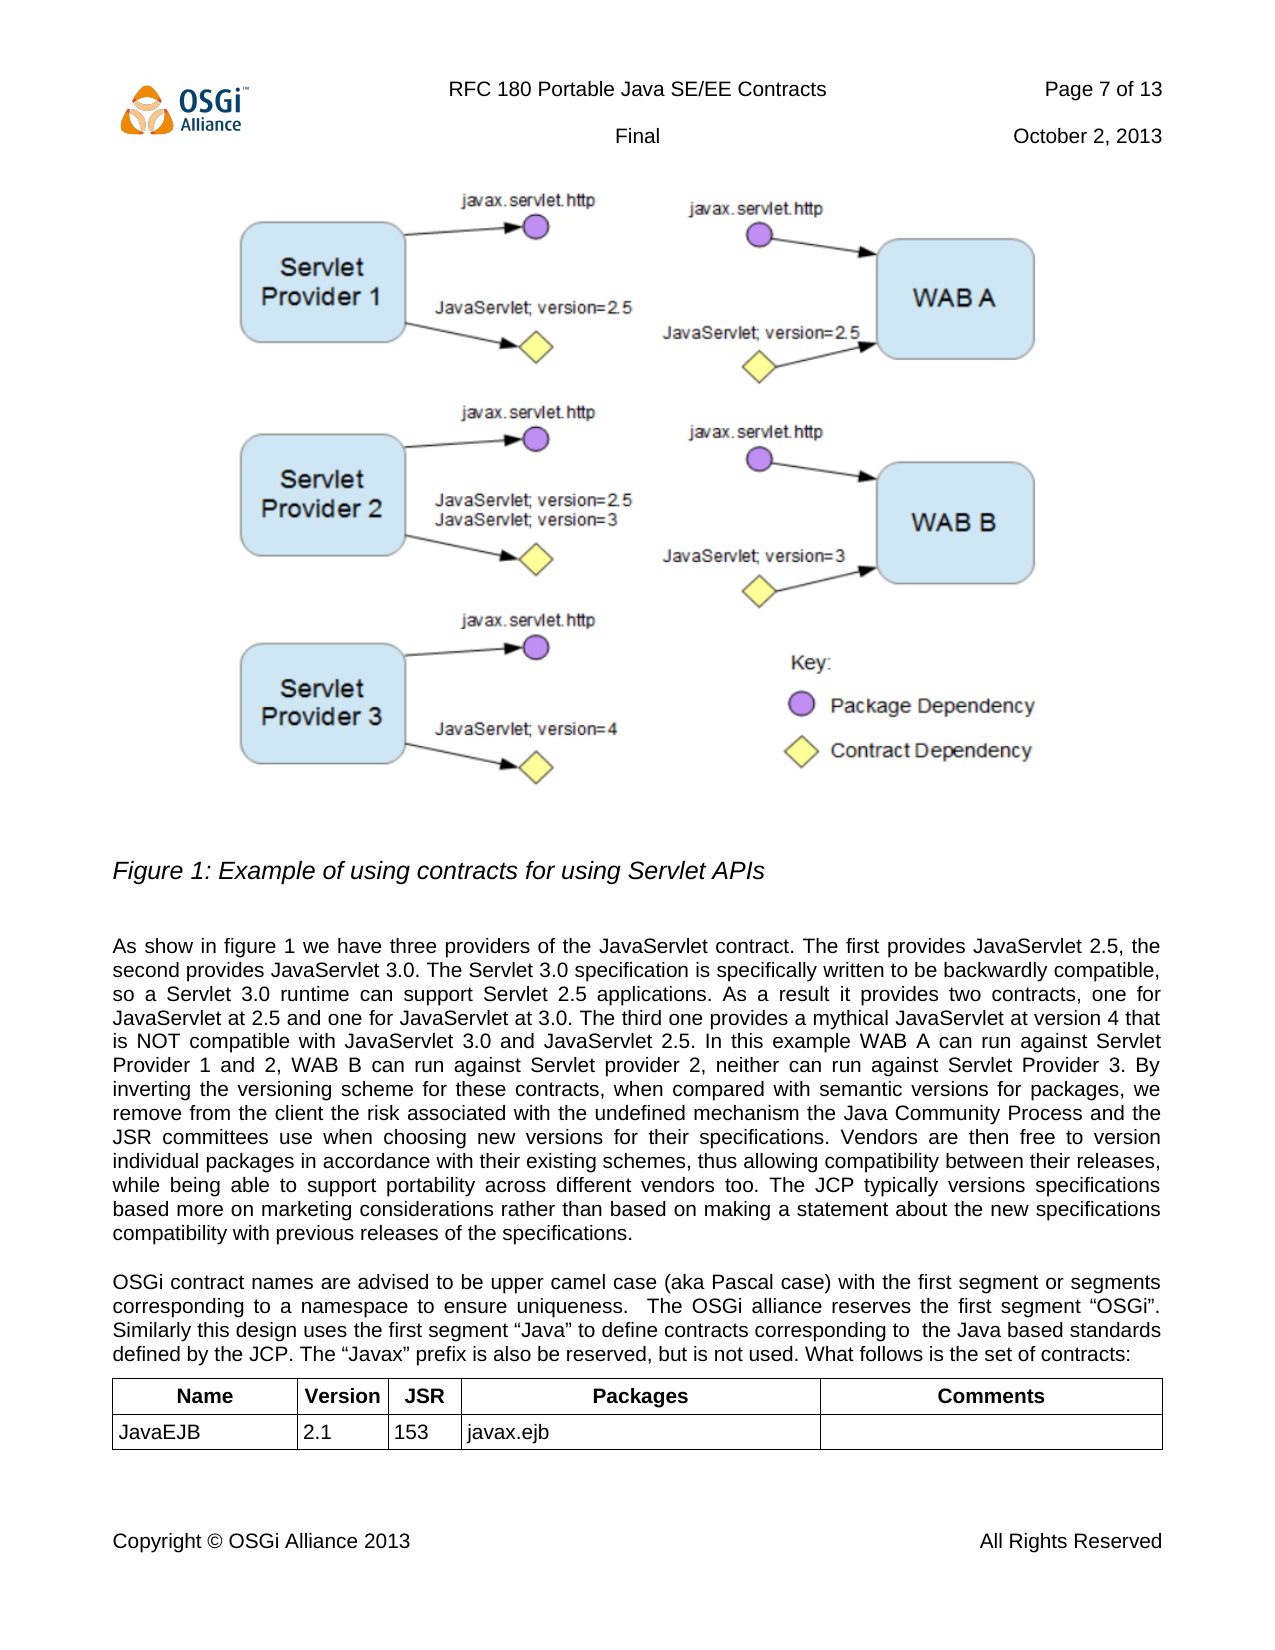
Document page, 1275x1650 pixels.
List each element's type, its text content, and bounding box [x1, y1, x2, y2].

table_cell javax.ejb [462, 1415, 820, 1449]
picture [113, 78, 257, 142]
table_header Packages [462, 1379, 820, 1414]
table_header Name [113, 1379, 297, 1414]
text As show in figure 1 we have three providers of the JavaServlet contract. The first provides JavaServlet 2.5, the second provides JavaServlet 3.0. The Servlet 3.0 specification is specifically written to be backwardly compatible, so a Servlet 3.0 runtime can support Servlet 2.5 applications. As a result it provides two contracts, one for JavaServlet at 2.5 and one for JavaServlet at 3.0. The third one provides a mythical JavaServlet at version 4 that is NOT compatible with JavaServlet 3.0 and JavaServlet 2.5. In this example WAB A can run against Servlet Provider 1 and 2, WAB B can run against Servlet provider 2, neither can run against Servlet Provider 3. By inverting the versioning scheme for these contracts, when compared with semantic versions for packages, we remove from the client the risk associated with the undefined mechanism the Java Community Process and the JSR committees use when choosing new versions for their specifications. Vendors are then free to version individual packages in accordance with their existing schemes, thus allowing compatibility between their releases, while being able to support portability across different vendors too. The JCP typically versions specifications based more on marketing considerations rather than based on making a statement about the new specifications compatibility with previous releases of the specifications. [112, 933, 1162, 1245]
picture [215, 158, 1060, 802]
text Figure 1: Example of using contracts for using Servlet APIs [112, 856, 1162, 884]
table_header Version [298, 1379, 388, 1414]
table_header JSR [389, 1379, 461, 1414]
table_cell JavaEJB [113, 1415, 297, 1449]
table_cell [821, 1415, 1162, 1449]
table_header Comments [821, 1379, 1162, 1414]
table_cell 153 [389, 1415, 461, 1449]
table_cell 2.1 [298, 1415, 388, 1449]
text OSGi contract names are advised to be upper camel case (aka Pascal case) with the first segment or segments corresponding to a namespace to ensure uniqueness. The OSGi alliance reserves the first segment “OSGi”. Similarly this design uses the first segment “Java” to define contracts corresponding to the Java based standards defined by the JCP. The “Javax” prefix is also be reserved, but is not used. What follows is the set of contracts: [112, 1270, 1162, 1366]
